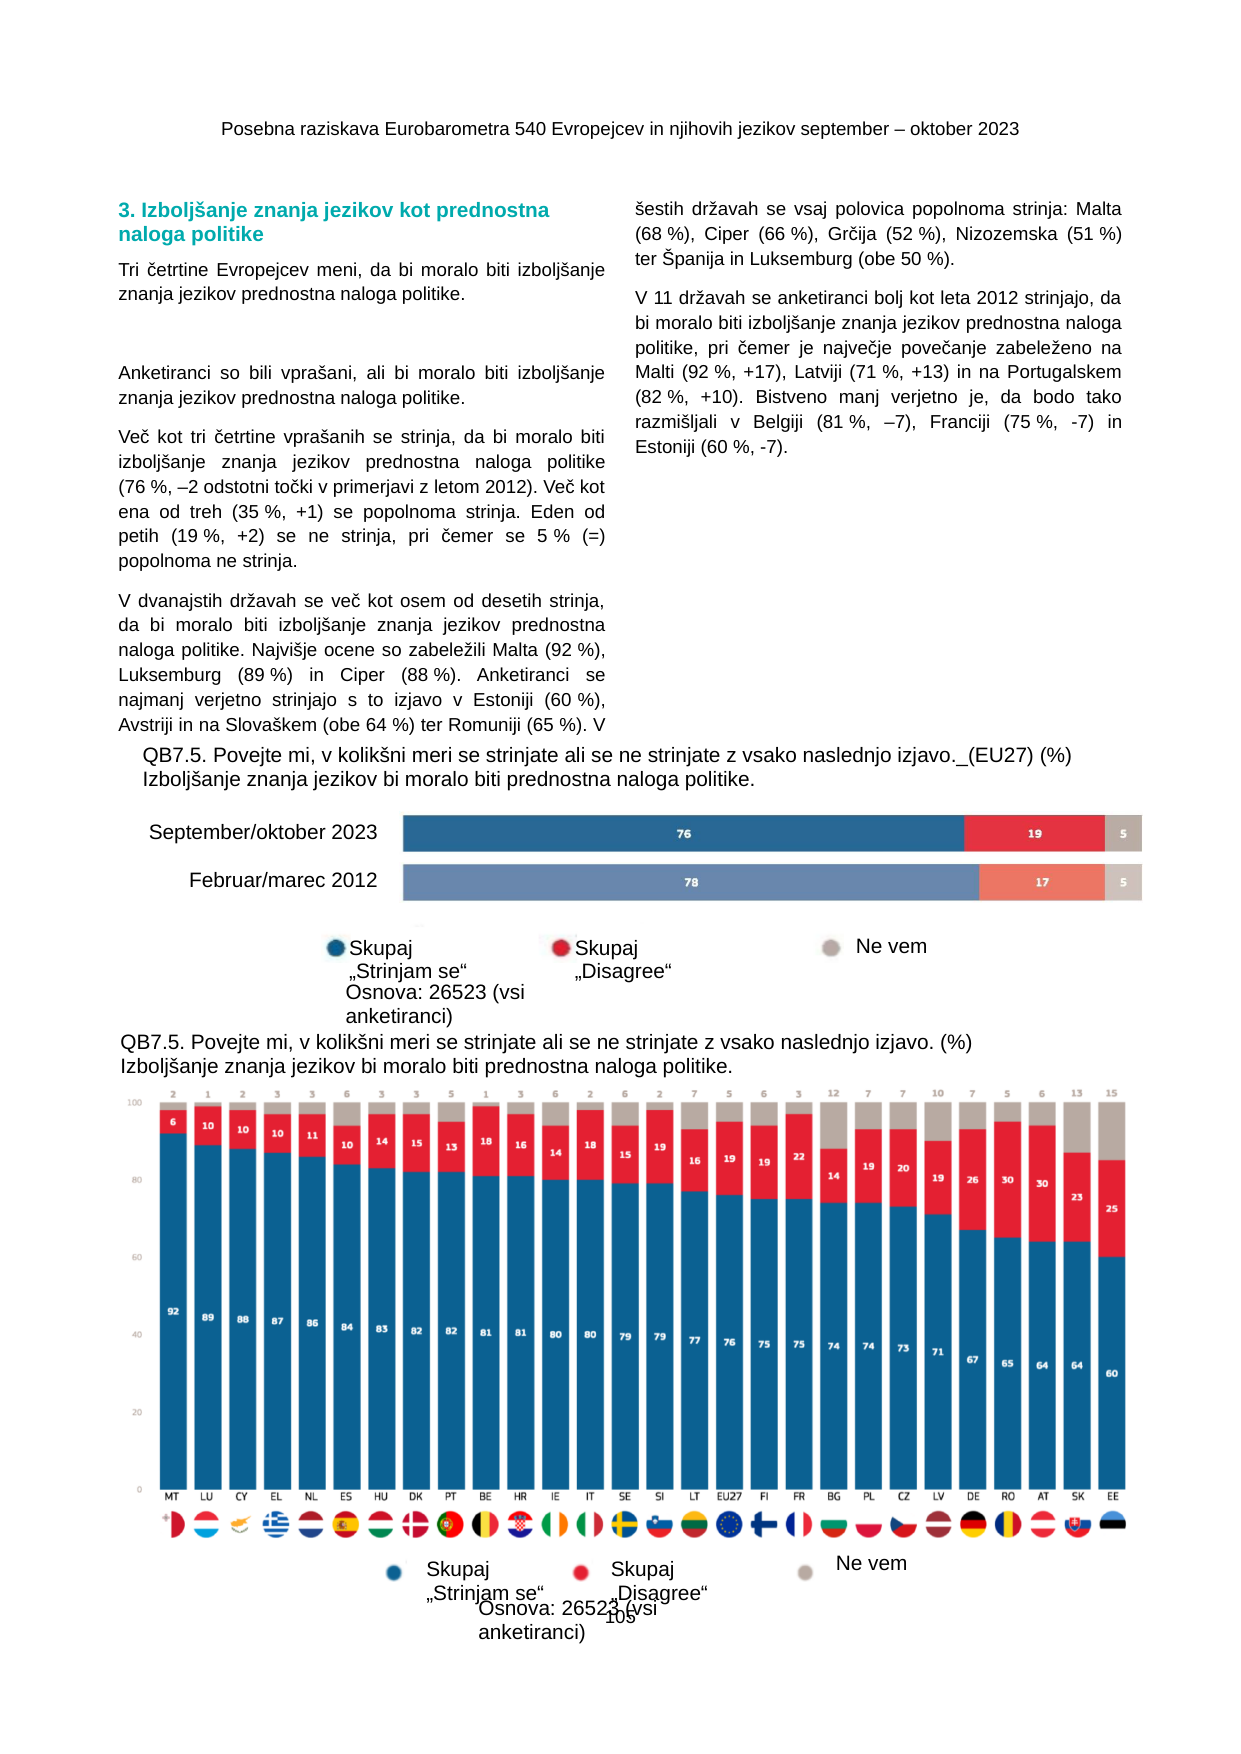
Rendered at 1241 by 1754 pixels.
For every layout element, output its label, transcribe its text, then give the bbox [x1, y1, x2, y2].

text V 11 državah se anketiranci bolj kot leta 2012 strinjajo, da bi moralo biti izboljšanje znanja jezikov prednostna naloga politike, pri čemer je največje povečanje zabeleženo na Malti (92 %, +17), Latviji (71 %, +13) in na Portugalskem (82 %, +10). Bistveno manj verjetno je, da bodo tako razmišljali v Belgiji (81 %, –7), Franciji (75 %, -7) in Estoniji (60 %, -7). [635, 287, 1122, 457]
picture [379, 1548, 816, 1592]
picture [116, 1087, 1129, 1544]
picture [399, 808, 1145, 906]
picture [621, 1587, 629, 1592]
text V dvanajstih državah se več kot osem od desetih strinja, da bi moralo biti izboljšanje znanja jezikov prednostna naloga politike. Najvišje ocene so zabeležili Malta (92 %), Luksemburg (89 %) in Ciper (88 %). Anketiranci se najmanj verjetno strinjajo s to izjavo v Estoniji (60 %), Avstriji in na Slovaškem (obe 64 %) ter Romuniji (65 %). V [118, 589, 605, 735]
text šestih državah se vsaj polovica popolnoma strinja: Malta (68 %), Ciper (66 %), Grčija (52 %), Nizozemska (51 %) ter Španija in Luksemburg (obe 50 %). [635, 198, 1122, 269]
text Več kot tri četrtine vprašanih se strinja, da bi moralo biti izboljšanje znanja jezikov prednostna naloga politike (76 %, –2 odstotni točki v primerjavi z letom 2012). Več kot ena od treh (35 %, +1) se popolnoma strinja. Eden od petih (19 %, +2) se ne strinja, pri čemer se 5 % (=) popolnoma ne strinja. [118, 426, 605, 572]
picture [321, 922, 844, 963]
subtitle 3. Izboljšanje znanja jezikov kot prednostna naloga politike [118, 198, 605, 246]
text Tri četrtine Evropejcev meni, da bi moralo biti izboljšanje znanja jezikov prednostna naloga politike. [118, 258, 605, 305]
text Anketiranci so bili vprašani, ali bi moralo biti izboljšanje znanja jezikov prednostna naloga politike. [118, 362, 605, 408]
